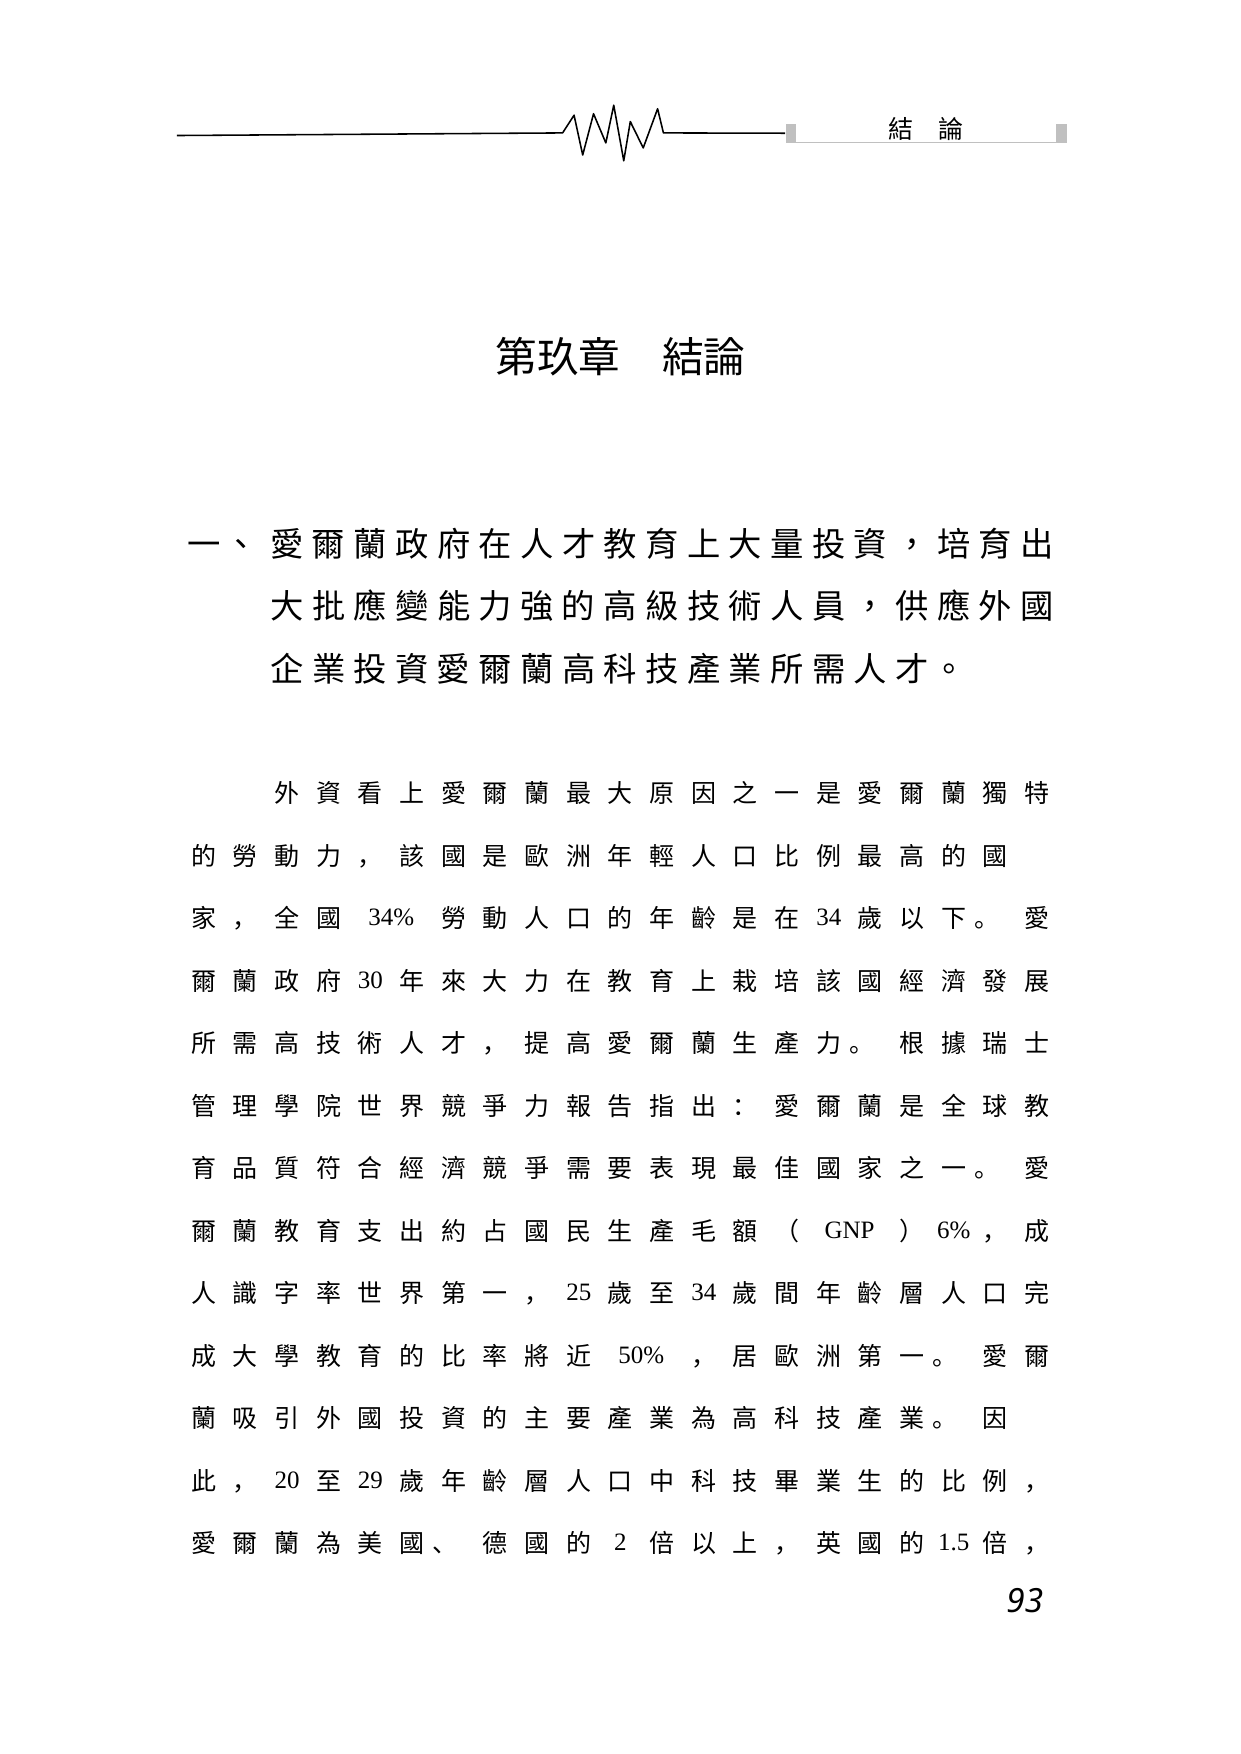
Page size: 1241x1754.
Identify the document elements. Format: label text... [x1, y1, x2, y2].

text 一、愛爾蘭政府在人才教育上大量投資，培育出大批應變能力強的高級技術人員，供應外國企業投資愛爾蘭高科技產業所需人才。 [183, 500, 1058, 688]
text 外資看上愛爾蘭最大原因之一是愛爾蘭獨特的勞動力，該國是歐洲年輕人口比例最高的國家，全國34%勞動人口的年齡是在34歲以下。愛爾蘭政府30年來大力在教育上栽培該國經濟發展所需高技術人才，提高愛爾蘭生產力。根據瑞士管理學院世界競爭力報告指出：愛爾蘭是全球教育品質符合經濟競爭需要表現最佳國家之一。愛爾蘭教育支出約占國民生產毛額（GNP）6%，成人識字率世界第一，25歲至34歲間年齡層人口完成大學教育的比率將近50%，居歐洲第一。愛爾蘭吸引外國投資的主要產業為高科技產業。因此，20至29歲年齡層人口中科技畢業生的比例，愛爾蘭為美國、德國的2倍以上，英國的1.5倍， [183, 750, 1058, 1563]
text 第玖章 結論 [183, 313, 1058, 375]
